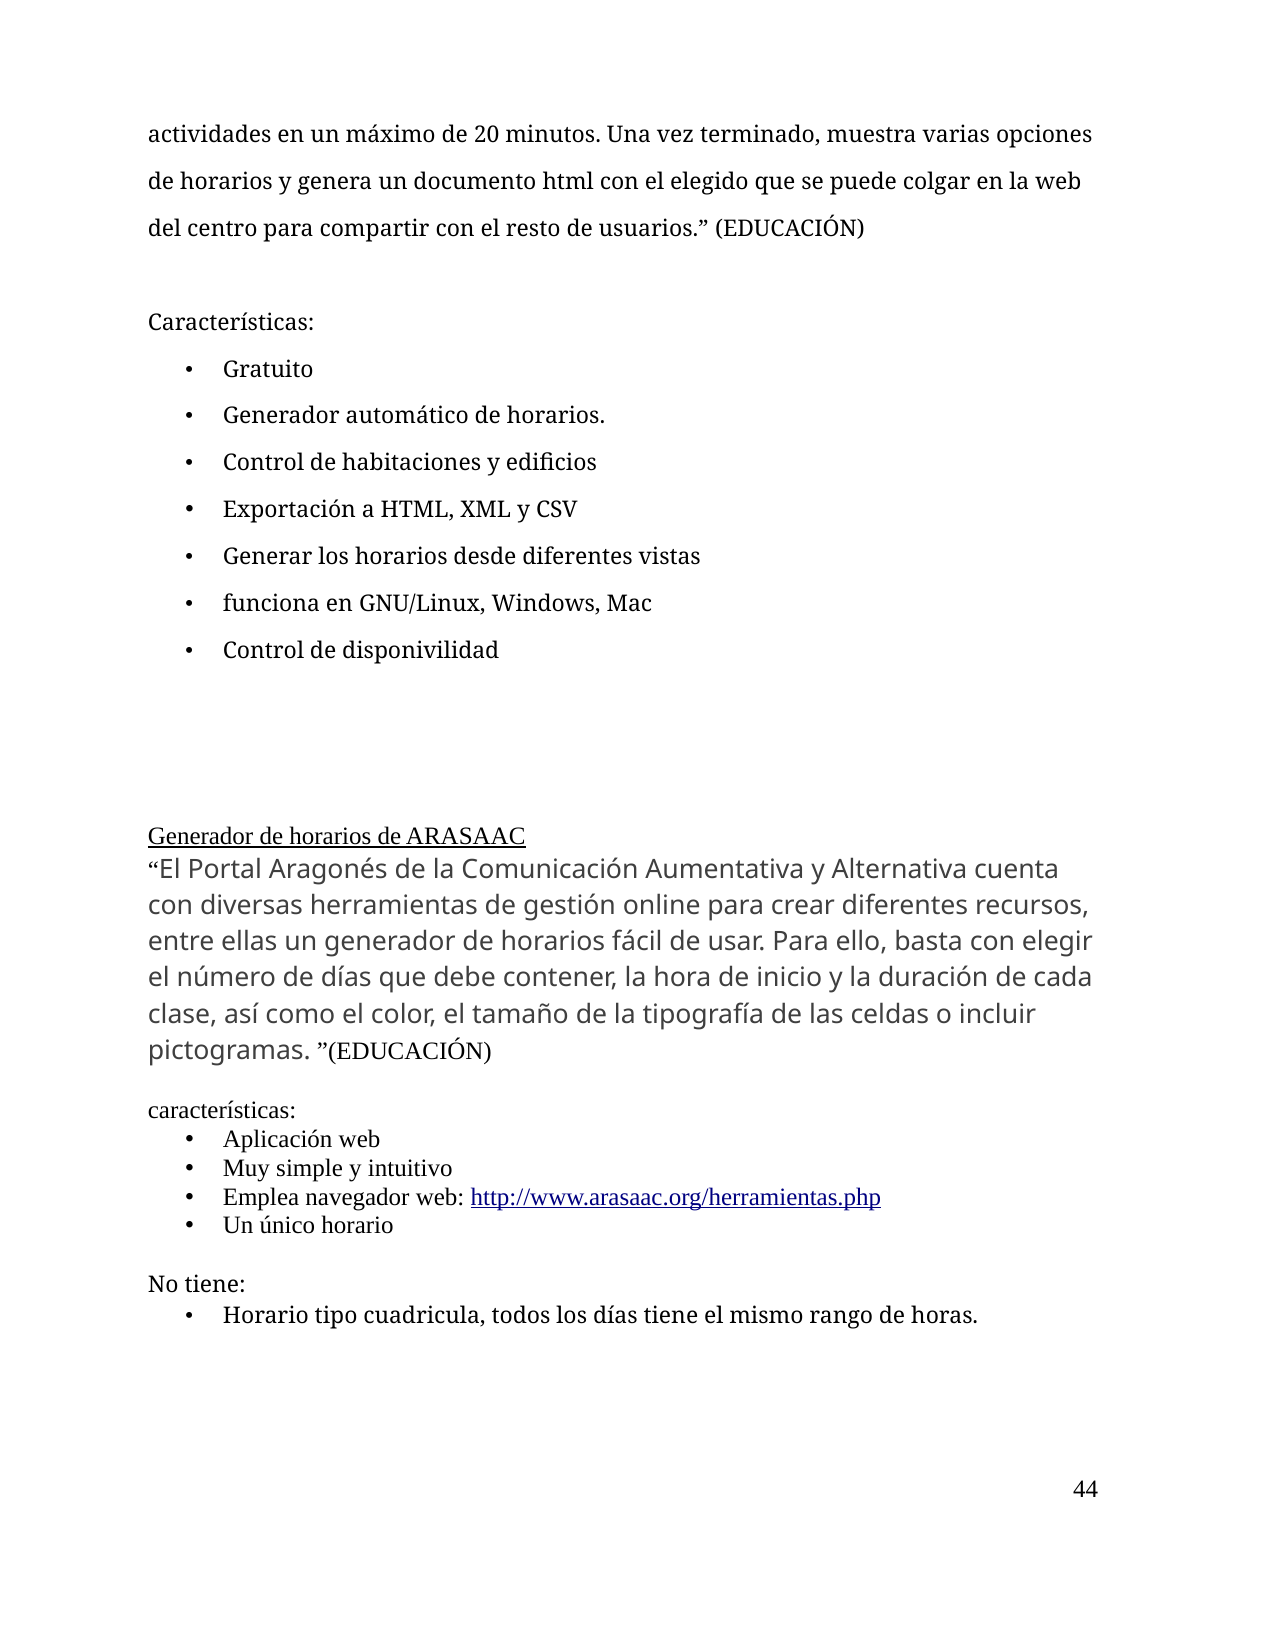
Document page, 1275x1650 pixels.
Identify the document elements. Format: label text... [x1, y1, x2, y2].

text Características: [148, 306, 1098, 337]
text No tiene: [148, 1268, 1098, 1299]
list Muy simple y intuitivo [185, 1153, 1098, 1182]
list Emplea navegador web: http://www.arasaac.org/herramientas.php [185, 1182, 1098, 1211]
text actividades en un máximo de 20 minutos. Una vez terminado, muestra varias opciones de horarios y genera un documento html con el elegido que se puede colgar en la web del centro para compartir con el resto de usuarios.” (EDUCACIÓN) [148, 118, 1098, 243]
list Generador automático de horarios. [185, 399, 1098, 431]
list Control de disponivilidad [185, 634, 1098, 665]
text “El Portal Aragonés de la Comunicación Aumentativa y Alternativa cuenta con diversas herramientas de gestión online para crear diferentes recursos, entre ellas un generador de horarios fácil de usar. Para ello, basta con elegir el número de días que debe contener, la hora de inicio y la duración de cada clase, así como el color, el tamaño de la tipografía de las celdas o incluir pictogramas. ”(EDUCACIÓN) [148, 850, 1098, 1067]
text Generador de horarios de ARASAAC [148, 821, 1098, 850]
list Gratuito [185, 352, 1098, 384]
list Horario tipo cuadricula, todos los días tiene el mismo rango de horas. [185, 1299, 1098, 1331]
text características: [148, 1096, 1098, 1124]
list funciona en GNU/Linux, Windows, Mac [185, 587, 1098, 618]
list Aplicación web [185, 1124, 1098, 1153]
list Exportación a HTML, XML y CSV [185, 493, 1098, 524]
list Generar los horarios desde diferentes vistas [185, 540, 1098, 571]
list Control de habitaciones y edificios [185, 446, 1098, 477]
list Un único horario [185, 1211, 1098, 1239]
